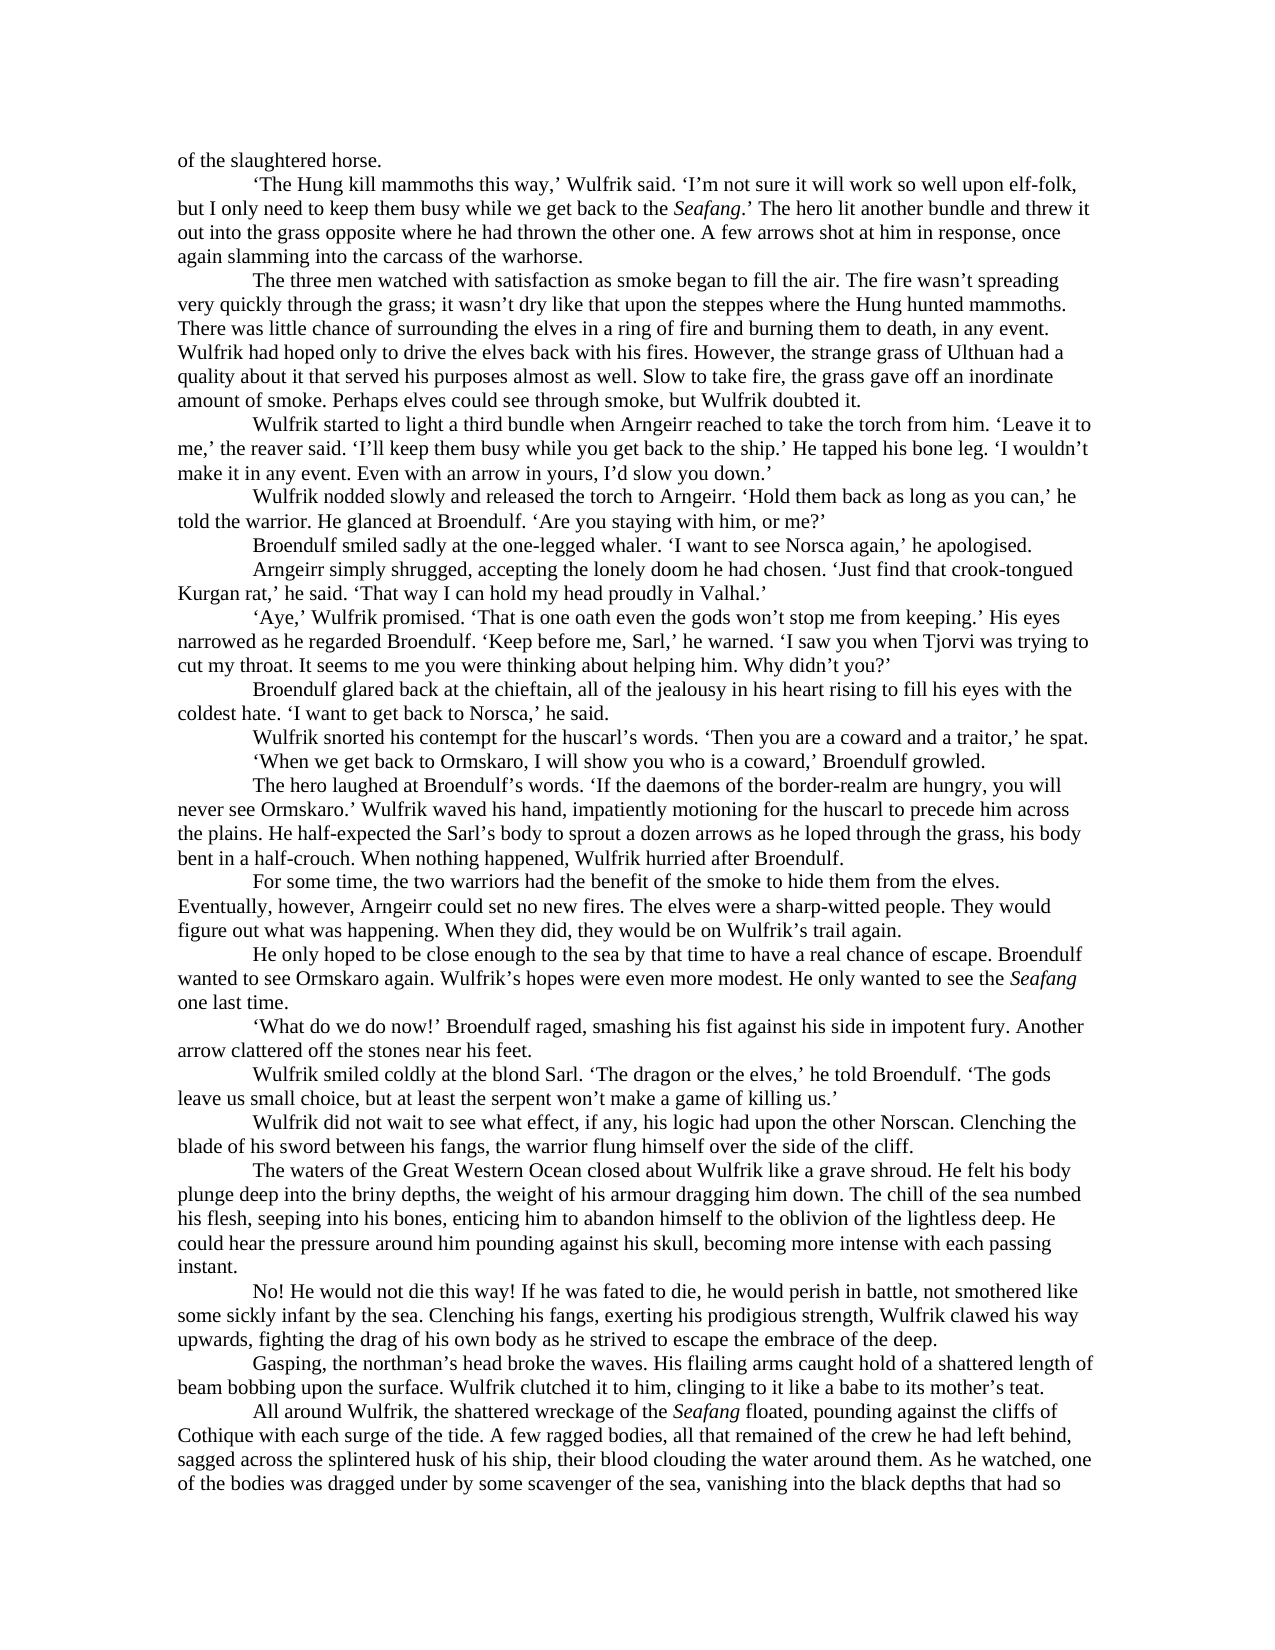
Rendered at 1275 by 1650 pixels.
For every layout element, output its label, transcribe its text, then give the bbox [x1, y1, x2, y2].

text All around Wulfrik, the shattered wreckage of the Seafang floated, pounding against the cliffs of Cothique with each surge of the tide. A few ragged bodies, all that remained of the crew he had left behind, sagged across the splintered husk of his ship, their blood clouding the water around them. As he watched, one of the bodies was dragged under by some scavenger of the sea, vanishing into the black depths that had so [177, 1399, 1098, 1495]
text Arngeirr simply shrugged, accepting the lonely doom he had chosen. ‘Just find that crook-tongued Kurgan rat,’ he said. ‘That way I can hold my head proudly in Valhal.’ [177, 557, 1098, 605]
text ‘The Hung kill mammoths this way,’ Wulfrik said. ‘I’m not sure it will work so well upon elf-folk, but I only need to keep them busy while we get back to the Seafang.’ The hero lit another bundle and threw it out into the grass opposite where he had thrown the other one. A few arrows shot at him in response, once again slamming into the carcass of the warhorse. [177, 172, 1098, 268]
text Wulfrik did not wait to see what effect, if any, his logic had upon the other Norscan. Clenching the blade of his sword between his fangs, the warrior flung himself over the side of the cliff. [177, 1110, 1098, 1158]
text Wulfrik smiled coldly at the blond Sarl. ‘The dragon or the elves,’ he told Broendulf. ‘The gods leave us small choice, but at least the serpent won’t make a game of killing us.’ [177, 1062, 1098, 1110]
text Wulfrik started to light a third bundle when Arngeirr reached to take the torch from him. ‘Leave it to me,’ the reaver said. ‘I’ll keep them busy while you get back to the ship.’ He tapped his bone leg. ‘I wouldn’t make it in any event. Even with an arrow in yours, I’d slow you down.’ [177, 412, 1098, 484]
text Wulfrik nodded slowly and released the torch to Arngeirr. ‘Hold them back as long as you can,’ he told the warrior. He glanced at Broendulf. ‘Are you staying with him, or me?’ [177, 484, 1098, 533]
text ‘What do we do now!’ Broendulf raged, smashing his fist against his side in impotent fury. Another arrow clattered off the stones near his feet. [177, 1014, 1098, 1062]
text Broendulf glared back at the chieftain, all of the jealousy in his heart rising to fill his eyes with the coldest hate. ‘I want to get back to Norsca,’ he said. [177, 677, 1098, 725]
text Gasping, the northman’s head broke the waves. His flailing arms caught hold of a shattered length of beam bobbing upon the surface. Wulfrik clutched it to him, clinging to it like a babe to its mother’s teat. [177, 1351, 1098, 1399]
text The waters of the Great Western Ocean closed about Wulfrik like a grave shroud. He felt his body plunge deep into the briny depths, the weight of his armour dragging him down. The chill of the sea numbed his flesh, seeping into his bones, enticing him to abandon himself to the oblivion of the lightless deep. He could hear the pressure around him pounding against his skull, becoming more intense with each passing instant. [177, 1158, 1098, 1278]
text of the slaughtered horse. [177, 148, 1098, 172]
text No! He would not die this way! If he was fated to die, he would perish in battle, not smothered like some sickly infant by the sea. Clenching his fangs, exerting his prodigious strength, Wulfrik clawed his way upwards, fighting the drag of his own body as he strived to escape the embrace of the deep. [177, 1278, 1098, 1351]
text Broendulf smiled sadly at the one-legged whaler. ‘I want to see Norsca again,’ he apologised. [177, 533, 1098, 557]
text The three men watched with satisfaction as smoke began to fill the air. The fire wasn’t spreading very quickly through the grass; it wasn’t dry like that upon the steppes where the Hung hunted mammoths. There was little chance of surrounding the elves in a ring of fire and burning them to death, in any event. Wulfrik had hoped only to drive the elves back with his fires. However, the strange grass of Ulthuan had a quality about it that served his purposes almost as well. Slow to take fire, the grass gave off an inordinate amount of smoke. Perhaps elves could see through smoke, but Wulfrik doubted it. [177, 268, 1098, 412]
text ‘Aye,’ Wulfrik promised. ‘That is one oath even the gods won’t stop me from keeping.’ His eyes narrowed as he regarded Broendulf. ‘Keep before me, Sarl,’ he warned. ‘I saw you when Tjorvi was trying to cut my throat. It seems to me you were thinking about helping him. Why didn’t you?’ [177, 605, 1098, 677]
text He only hoped to be close enough to the sea by that time to have a real chance of escape. Broendulf wanted to see Ormskaro again. Wulfrik’s hopes were even more modest. He only wanted to see the Seafang one last time. [177, 942, 1098, 1014]
text ‘When we get back to Ormskaro, I will show you who is a coward,’ Broendulf growled. [177, 749, 1098, 773]
text Wulfrik snorted his contempt for the huscarl’s words. ‘Then you are a coward and a traitor,’ he spat. [177, 725, 1098, 749]
text The hero laughed at Broendulf’s words. ‘If the daemons of the border-realm are hungry, you will never see Ormskaro.’ Wulfrik waved his hand, impatiently motioning for the huscarl to precede him across the plains. He half-expected the Sarl’s body to sprout a dozen arrows as he loped through the grass, his body bent in a half-crouch. When nothing happened, Wulfrik hurried after Broendulf. [177, 773, 1098, 869]
text For some time, the two warriors had the benefit of the smoke to hide them from the elves. Eventually, however, Arngeirr could set no new fires. The elves were a sharp-witted people. They would figure out what was happening. When they did, they would be on Wulfrik’s trail again. [177, 869, 1098, 942]
